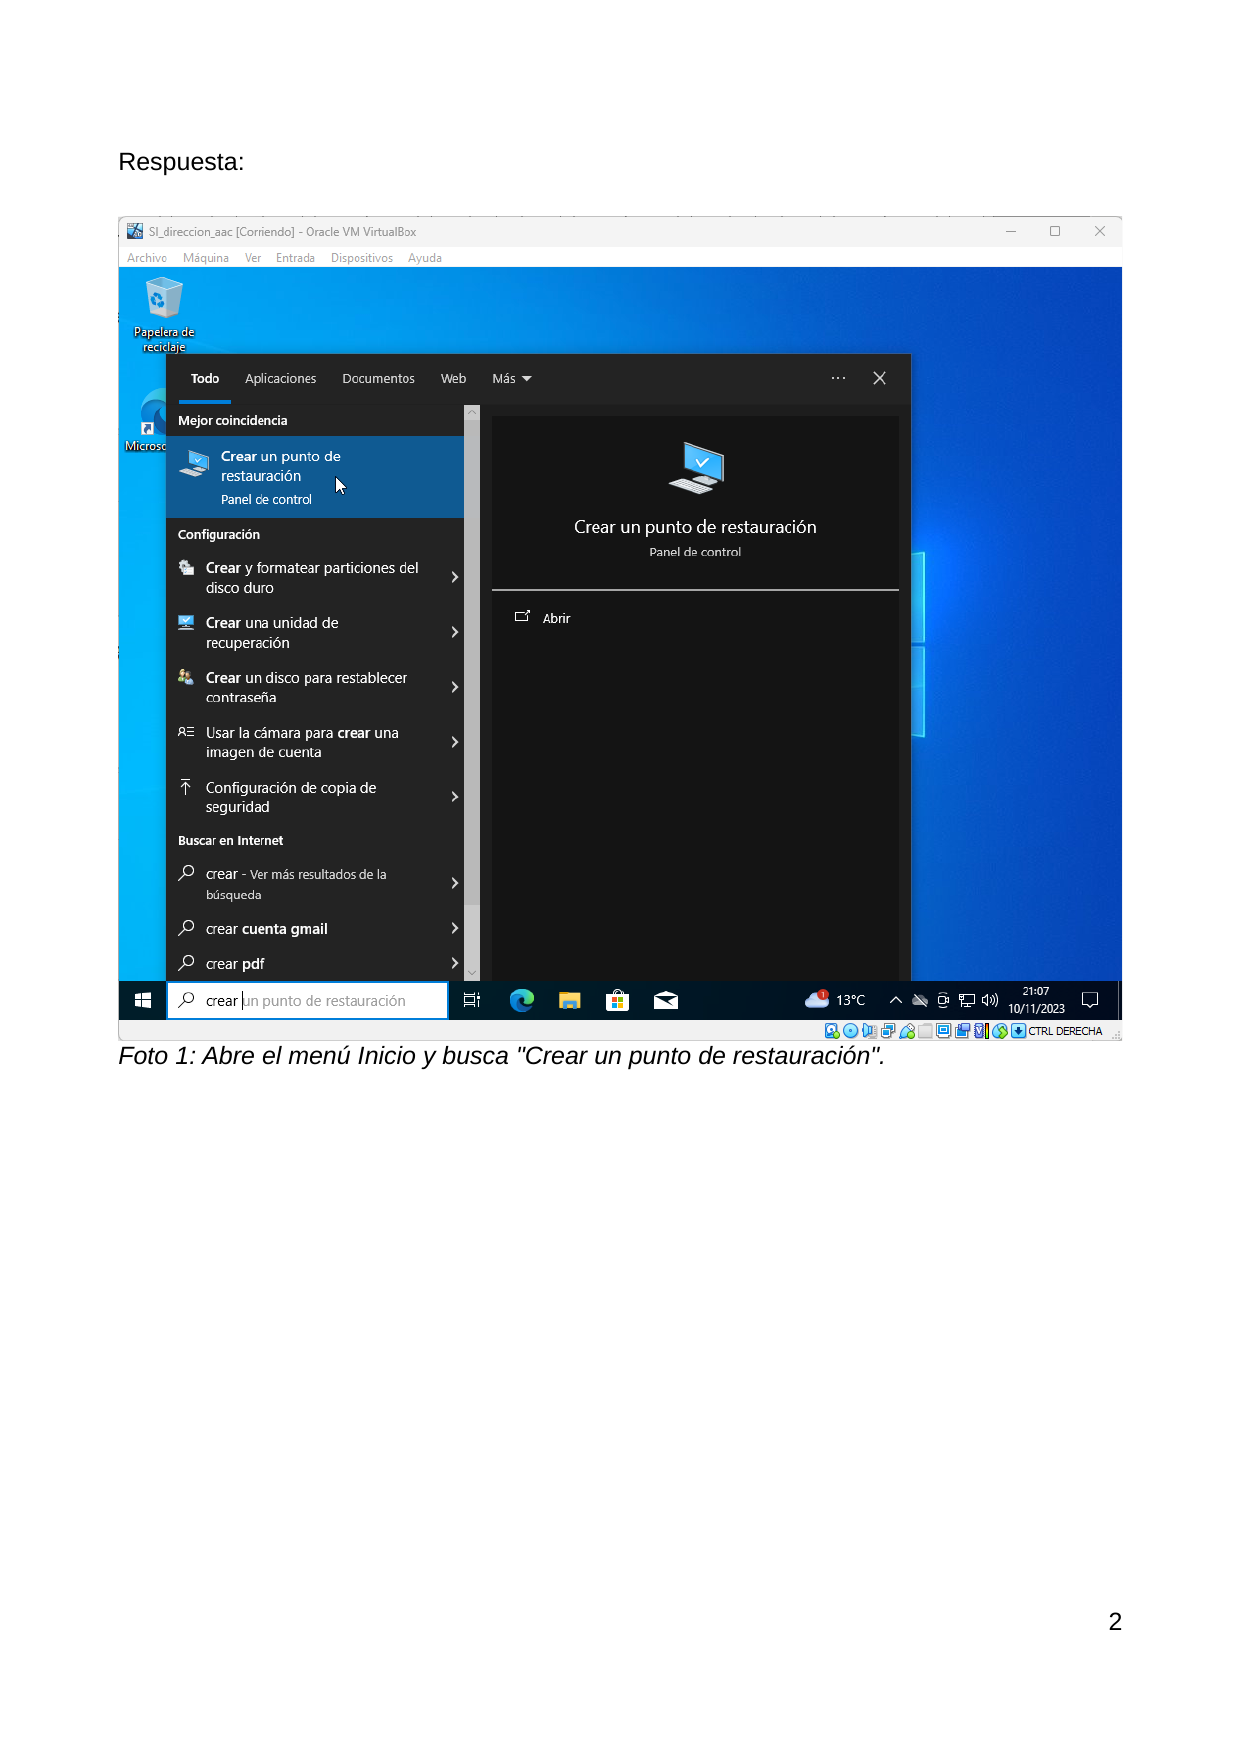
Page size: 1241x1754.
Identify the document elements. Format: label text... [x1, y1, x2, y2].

text Foto 1: Abre el menú Inicio y busca "Crear un punto de restauración". [118, 1041, 1122, 1069]
text Respuesta: [118, 147, 1122, 176]
picture [118, 216, 1123, 1041]
picture [126, 442, 141, 449]
picture [143, 331, 152, 338]
picture [182, 328, 191, 335]
picture [147, 278, 182, 317]
